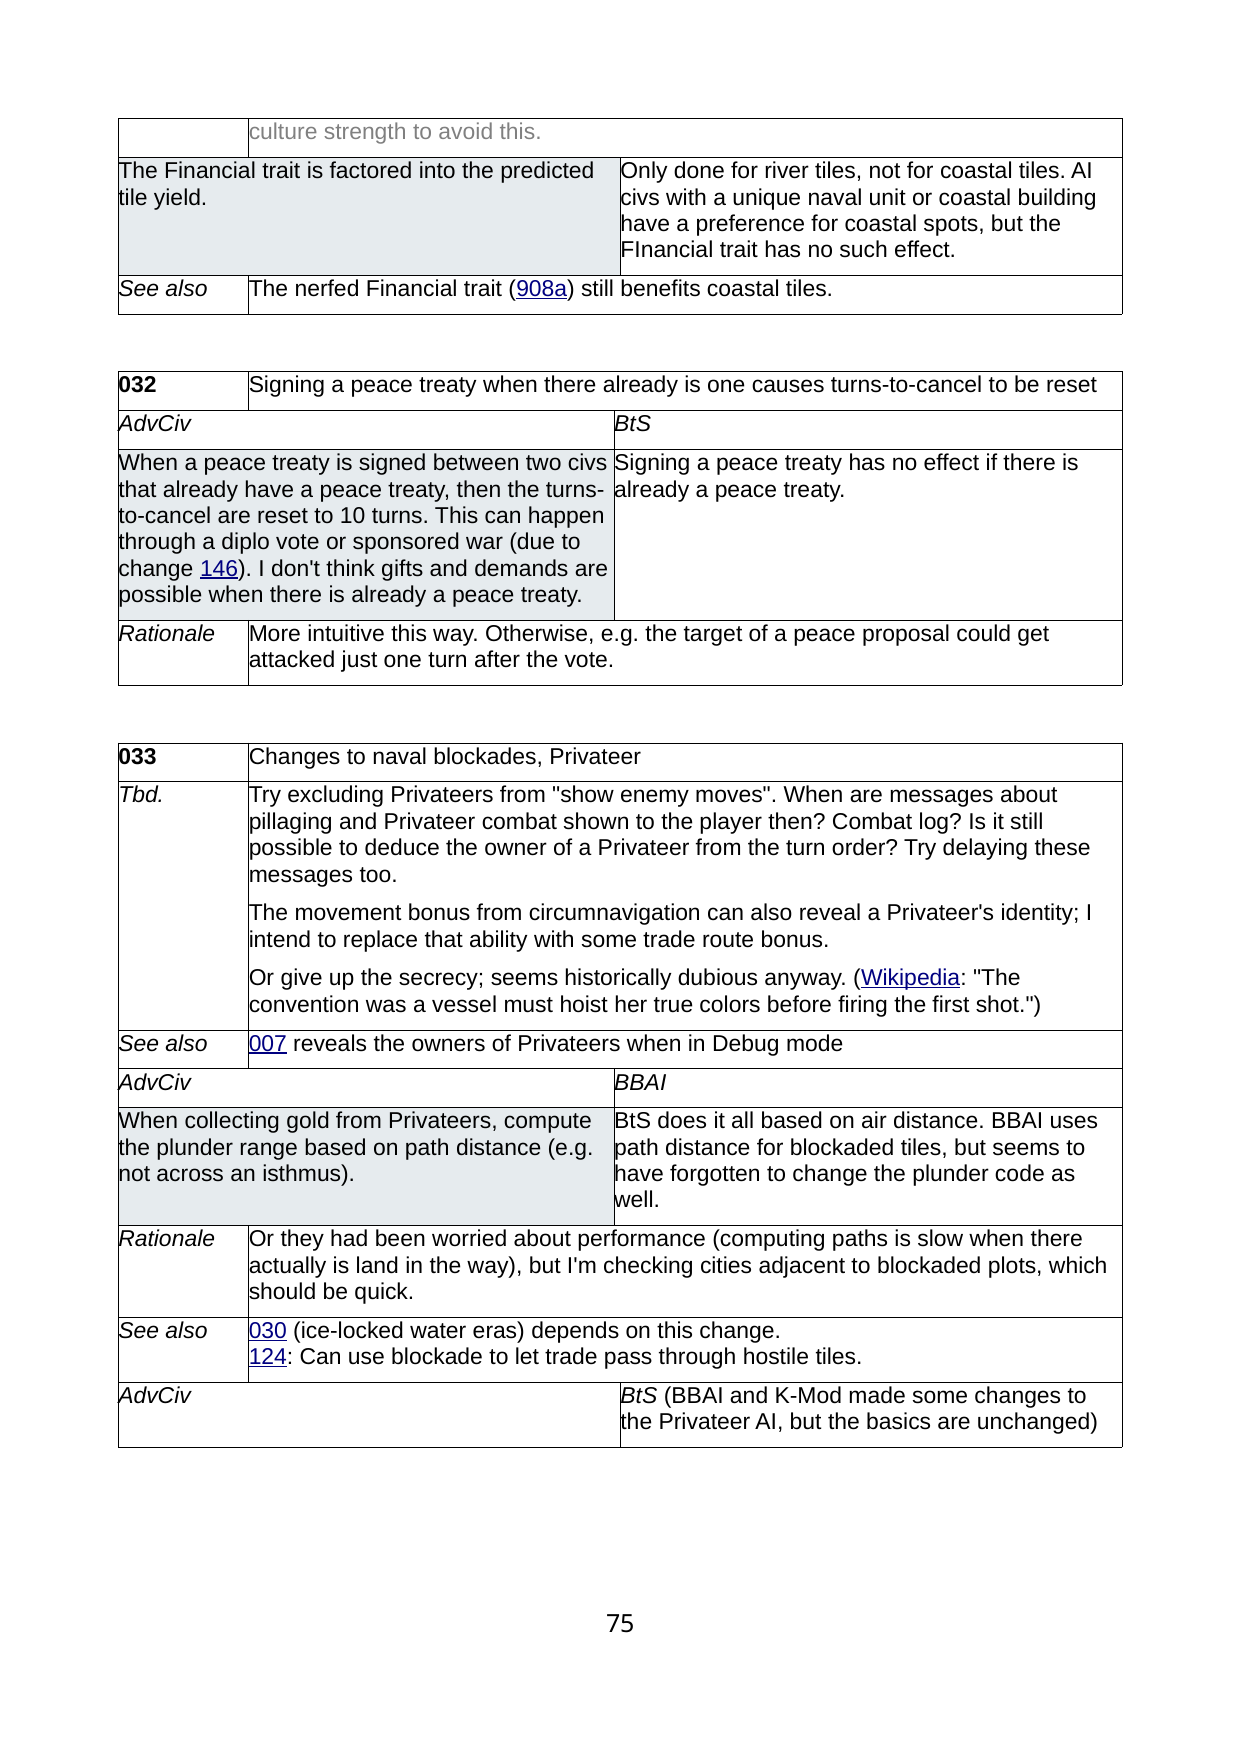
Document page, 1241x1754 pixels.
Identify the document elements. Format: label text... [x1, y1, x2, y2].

table_cell The Financial trait is factored into the predicted tile yield. [119, 158, 620, 275]
table_header 032 [119, 372, 248, 410]
table_cell Tbd. [119, 782, 248, 1029]
table_cell Try excluding Privateers from "show enemy moves". When are messages about pillaging and Privateer combat shown to the player then? Combat log? Is it still possible to deduce the owner of a Privateer from the turn order? Try delaying these messages too. The movement bonus from circumnavigation can also reveal a Privateer's identity; I intend to replace that ability with some trade route bonus. Or give up the secrecy; seems historically dubious anyway. (Wikipedia: "The convention was a vessel must hoist her true colors before firing the first shot.") [249, 782, 1122, 1029]
table_cell AdvCiv [119, 1383, 620, 1447]
table_cell BtS [615, 411, 1122, 449]
table_cell Or they had been worried about performance (computing paths is slow when there actually is land in the way), but I'm checking cities adjacent to blockaded plots, which should be quick. [249, 1226, 1122, 1317]
table_cell See also [119, 276, 248, 314]
table_cell See also [119, 1031, 248, 1068]
table_cell BtS does it all based on air distance. BBAI uses path distance for blockaded tiles, but seems to have forgotten to change the plunder code as well. [615, 1108, 1122, 1225]
table_cell 030 (ice-locked water eras) depends on this change. 124: Can use blockade to let trade pass through hostile tiles. [249, 1318, 1122, 1382]
table_cell BtS (BBAI and K-Mod made some changes to the Privateer AI, but the basics are unchanged) [621, 1383, 1122, 1447]
table_cell Rationale [119, 621, 248, 685]
table_header 033 [119, 744, 248, 781]
table_cell The nerfed Financial trait (908a) still benefits coastal tiles. [249, 276, 1122, 314]
table_header Changes to naval blockades, Privateer [249, 744, 1122, 781]
table_cell [119, 119, 248, 157]
table_cell Only done for river tiles, not for coastal tiles. AI civs with a unique naval unit or coastal building have a preference for coastal spots, but the FInancial trait has no such effect. [621, 158, 1122, 275]
table_cell Rationale [119, 1226, 248, 1317]
table_cell See also [119, 1318, 248, 1382]
table_cell BBAI [615, 1069, 1122, 1107]
table_cell More intuitive this way. Otherwise, e.g. the target of a peace proposal could get attacked just one turn after the vote. [249, 621, 1122, 685]
table_cell When a peace treaty is signed between two civs that already have a peace treaty, then the turns-to-cancel are reset to 10 turns. This can happen through a diplo vote or sponsored war (due to change 146). I don't think gifts and demands are possible when there is already a peace treaty. [119, 450, 614, 620]
table_cell AdvCiv [119, 411, 614, 449]
table_header Signing a peace treaty when there already is one causes turns-to-cancel to be reset [249, 372, 1122, 410]
table_cell AdvCiv [119, 1069, 614, 1107]
table_cell culture strength to avoid this. [249, 119, 1122, 157]
table_cell 007 reveals the owners of Privateers when in Debug mode [249, 1031, 1122, 1068]
table_cell Signing a peace treaty has no effect if there is already a peace treaty. [615, 450, 1122, 620]
table_cell When collecting gold from Privateers, compute the plunder range based on path distance (e.g. not across an isthmus). [119, 1108, 614, 1225]
